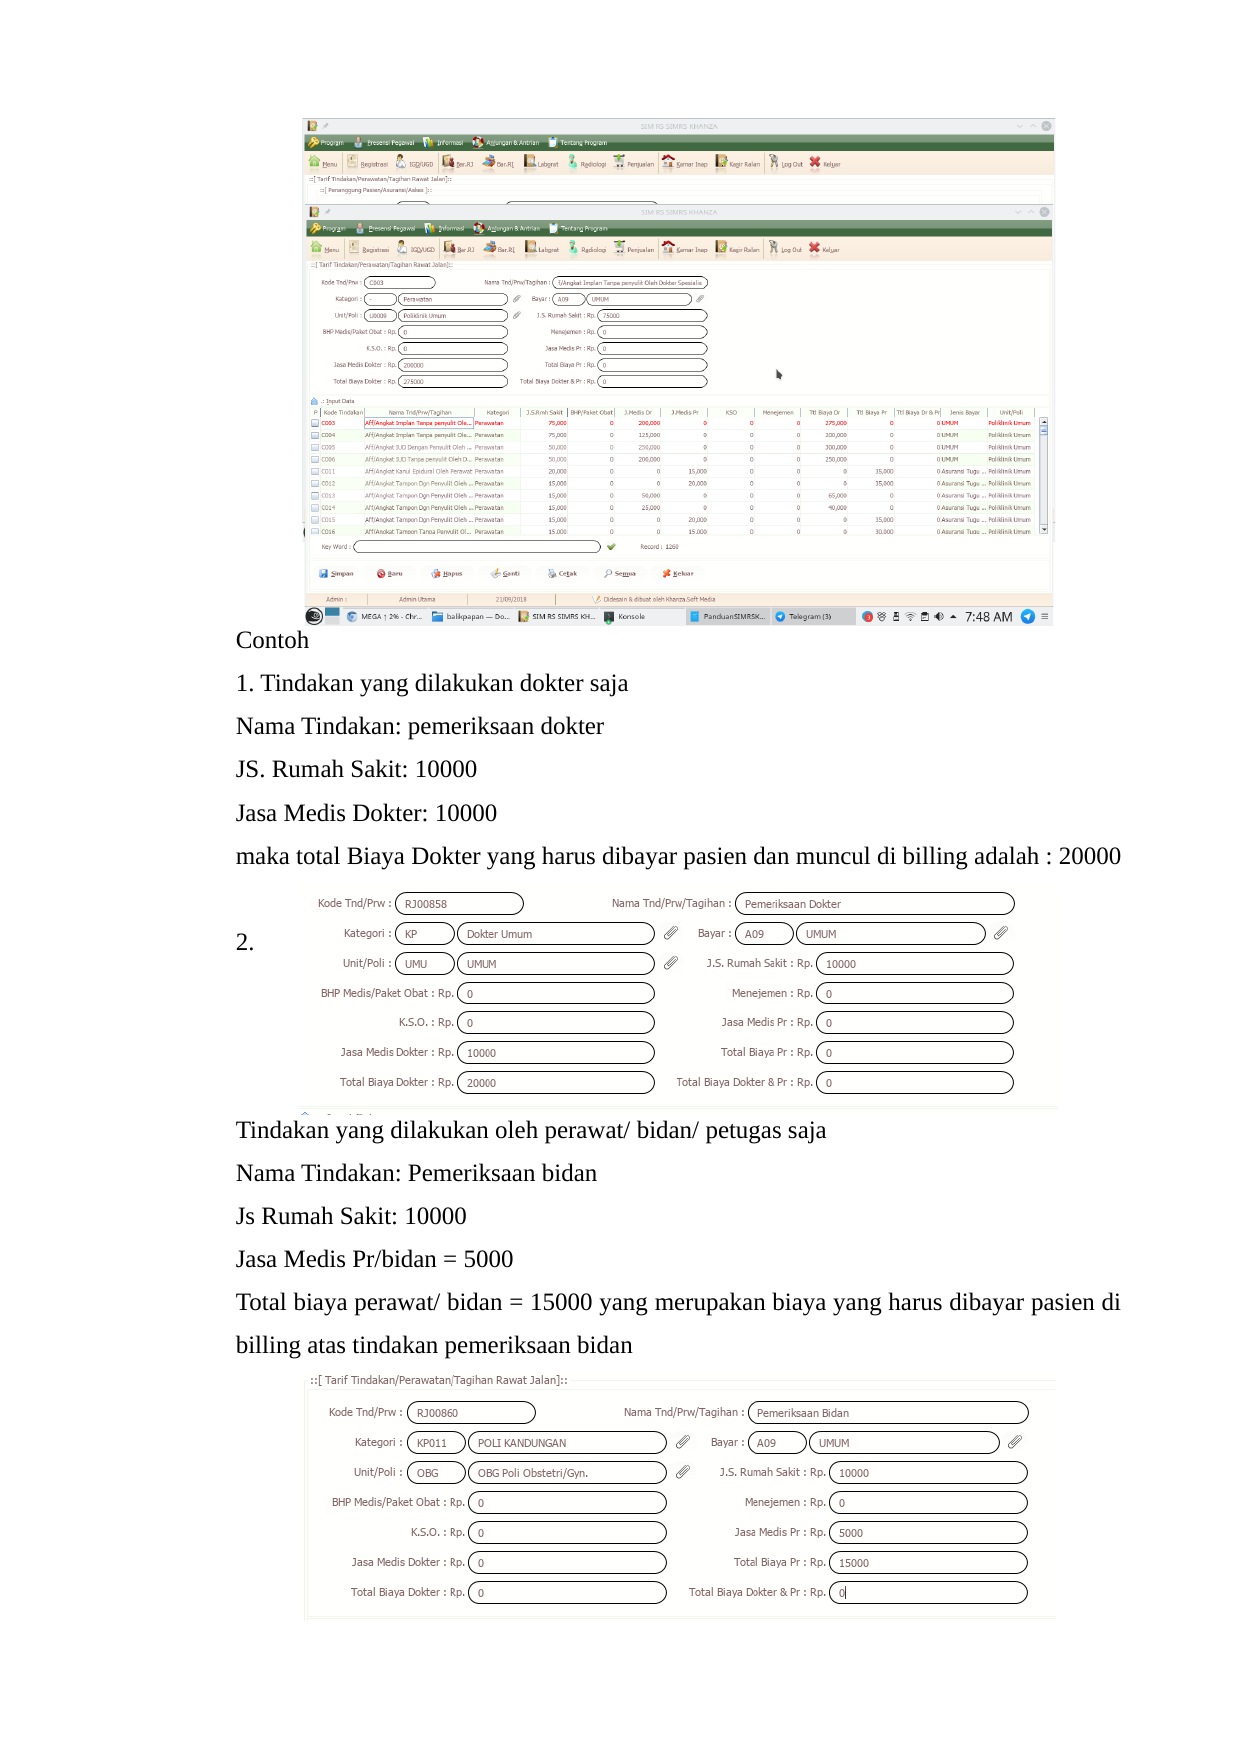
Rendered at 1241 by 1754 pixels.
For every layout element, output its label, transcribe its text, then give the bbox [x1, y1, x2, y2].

text 2. Tindakan yang dilakukan oleh perawat/ bidan/ petugas saja [236, 1115, 1122, 1144]
picture [302, 118, 1056, 626]
text Nama Tindakan: pemeriksaan dokter [236, 711, 1122, 740]
text maka total Biaya Dokter yang harus dibayar pasien dan muncul di billing adalah : 20000 [236, 841, 1122, 869]
picture [302, 1373, 1056, 1621]
text Nama Tindakan: Pemeriksaan bidan [236, 1158, 1122, 1187]
text Jasa Medis Dokter: 10000 [236, 798, 1122, 826]
text Total biaya perawat/ bidan = 15000 yang merupakan biaya yang harus dibayar pasien di billing atas tindakan pemeriksaan bidan [236, 1287, 1122, 1359]
text JS. Rumah Sakit: 10000 [236, 754, 1122, 783]
text 1. Tindakan yang dilakukan dokter saja [236, 668, 1122, 697]
text Contoh [236, 626, 1122, 654]
text Jasa Medis Pr/bidan = 5000 [236, 1244, 1122, 1273]
text Js Rumah Sakit: 10000 [236, 1201, 1122, 1230]
picture [299, 883, 1059, 1115]
